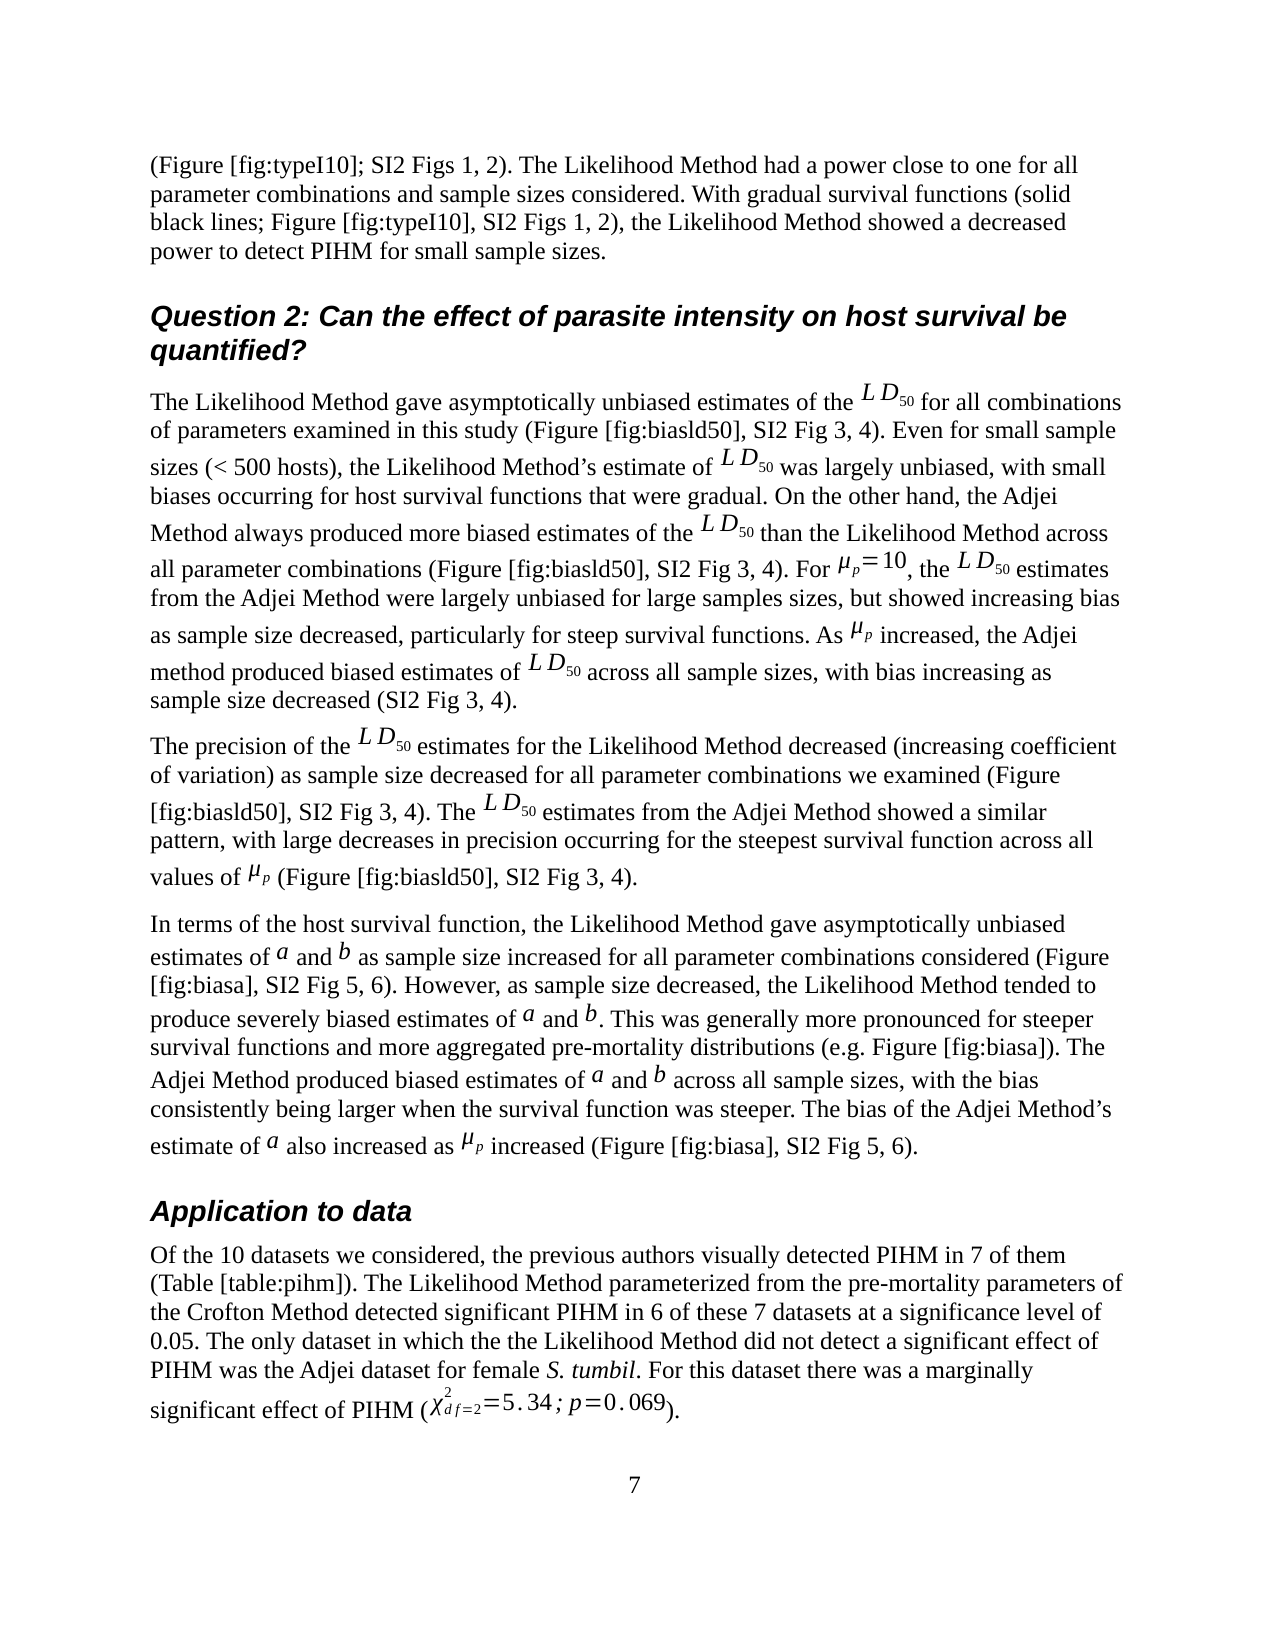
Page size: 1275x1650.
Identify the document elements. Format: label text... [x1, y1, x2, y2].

text In terms of the host survival function, the Likelihood Method gave asymptotically unbiased estimates of and as sample size increased for all parameter combinations considered (Figure [fig:biasa], SI2 Fig 5, 6). However, as sample size decreased, the Likelihood Method tended to produce severely biased estimates of and . This was generally more pronounced for steeper survival functions and more aggregated pre-mortality distributions (e.g. Figure [fig:biasa]). The Adjei Method produced biased estimates of and across all sample sizes, with the bias consistently being larger when the survival function was steeper. The bias of the Adjei Method’s estimate of also increased as increased (Figure [fig:biasa], SI2 Fig 5, 6). [150, 909, 1125, 1160]
text Of the 10 datasets we considered, the previous authors visually detected PIHM in 7 of them (Table [table:pihm]). The Likelihood Method parameterized from the pre-mortality parameters of the Crofton Method detected significant PIHM in 6 of these 7 datasets at a significance level of 0.05. The only dataset in which the the Likelihood Method did not detect a significant effect of PIHM was the Adjei dataset for female S. tumbil. For this dataset there was a marginally significant effect of PIHM (). [150, 1240, 1125, 1424]
text The Likelihood Method gave asymptotically unbiased estimates of the for all combinations of parameters examined in this study (Figure [fig:biasld50], SI2 Fig 3, 4). Even for small sample sizes (< 500 hosts), the Likelihood Method’s estimate of was largely unbiased, with small biases occurring for host survival functions that were gradual. On the other hand, the Adjei Method always produced more biased estimates of the than the Likelihood Method across all parameter combinations (Figure [fig:biasld50], SI2 Fig 3, 4). For , the estimates from the Adjei Method were largely unbiased for large samples sizes, but showed increasing bias as sample size decreased, particularly for steep survival functions. As increased, the Adjei method produced biased estimates of across all sample sizes, with bias increasing as sample size decreased (SI2 Fig 3, 4). [150, 378, 1125, 714]
subtitle Application to data [150, 1194, 1125, 1227]
text (Figure [fig:typeI10]; SI2 Figs 1, 2). The Likelihood Method had a power close to one for all parameter combinations and sample sizes considered. With gradual survival functions (solid black lines; Figure [fig:typeI10], SI2 Figs 1, 2), the Likelihood Method showed a decreased power to detect PIHM for small sample sizes. [150, 150, 1125, 265]
subtitle Question 2: Can the effect of parasite intensity on host survival be quantified? [150, 299, 1125, 366]
text The precision of the estimates for the Likelihood Method decreased (increasing coefficient of variation) as sample size decreased for all parameter combinations we examined (Figure [fig:biasld50], SI2 Fig 3, 4). The estimates from the Adjei Method showed a similar pattern, with large decreases in precision occurring for the steepest survival function across all values of (Figure [fig:biasld50], SI2 Fig 3, 4). [150, 723, 1125, 891]
